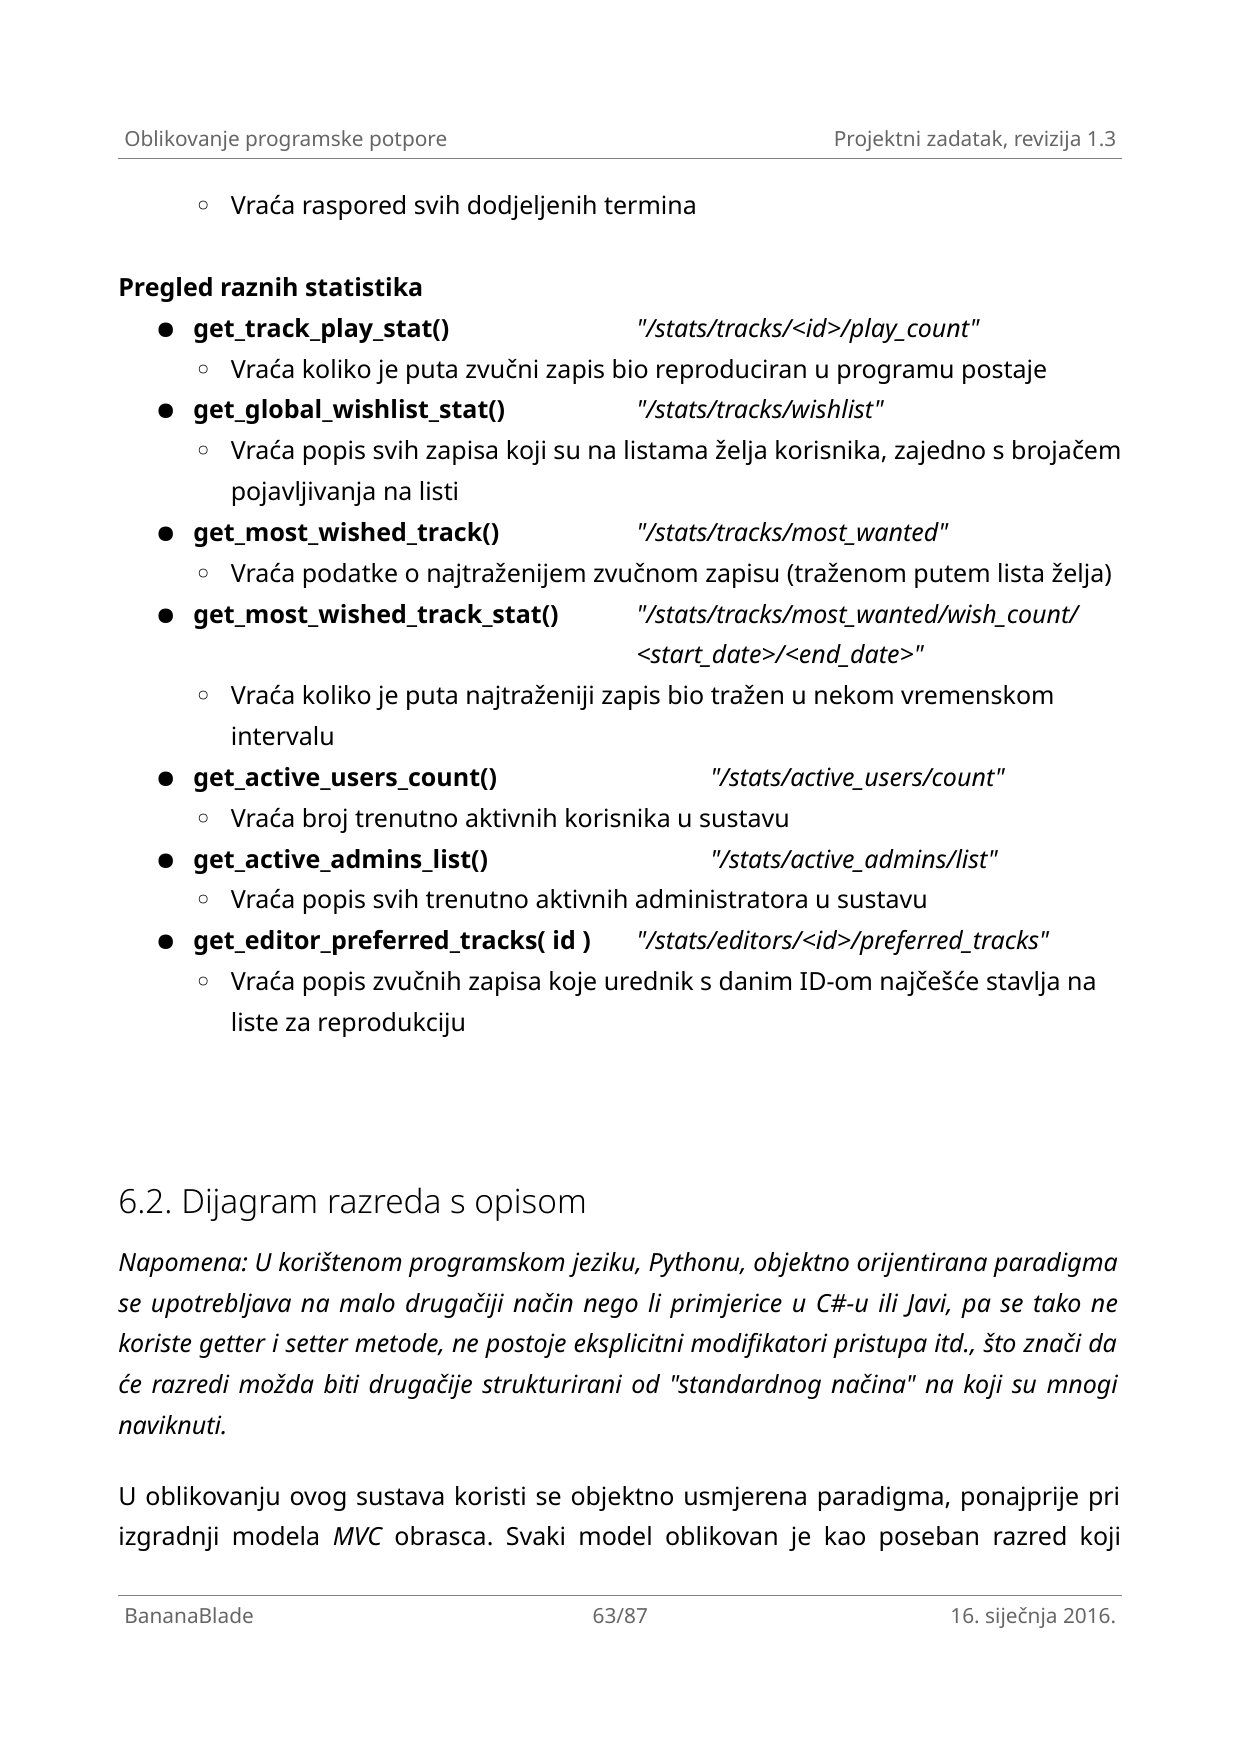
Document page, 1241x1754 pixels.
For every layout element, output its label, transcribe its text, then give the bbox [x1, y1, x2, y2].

list get_active_users_count() "/stats/active_users/count" [156, 760, 1122, 794]
list Vraća podatke o najtraženijem zvučnom zapisu (traženom putem lista želja) [193, 556, 1122, 589]
list get_global_wishlist_stat() "/stats/tracks/wishlist" [156, 392, 1122, 426]
list Vraća koliko je puta najtraženiji zapis bio tražen u nekom vremenskom intervalu [193, 678, 1122, 753]
list Vraća raspored svih dodjeljenih termina [193, 188, 1122, 222]
list get_active_admins_list() "/stats/active_admins/list" [156, 841, 1122, 875]
list Vraća popis svih zapisa koji su na listama želja korisnika, zajedno s brojačem pojavljivanja na listi [193, 433, 1122, 508]
list Vraća broj trenutno aktivnih korisnika u sustavu [193, 801, 1122, 834]
list Vraća popis svih trenutno aktivnih administratora u sustavu [193, 882, 1122, 916]
list get_editor_preferred_tracks( id ) "/stats/editors/<id>/preferred_tracks" [156, 923, 1122, 957]
text U oblikovanju ovog sustava koristi se objektno usmjerena paradigma, ponajprije pri izgradnji modela MVC obrasca. Svaki model oblikovan je kao poseban razred koji [118, 1478, 1122, 1553]
subtitle 6.2. Dijagram razreda s opisom [118, 1177, 1122, 1223]
text Napomena: U korištenom programskom jeziku, Pythonu, objektno orijentirana paradigma se upotrebljava na malo drugačiji način nego li primjerice u C#-u ili Javi, pa se tako ne koriste getter i setter metode, ne postoje eksplicitni modifikatori pristupa itd., što znači da će razredi možda biti drugačije strukturirani od "standardnog načina" na koji su mnogi naviknuti. [118, 1244, 1122, 1442]
list get_most_wished_track() "/stats/tracks/most_wanted" [156, 515, 1122, 549]
text Pregled raznih statistika [118, 270, 1122, 304]
list get_track_play_stat() "/stats/tracks/<id>/play_count" [156, 311, 1122, 344]
list Vraća koliko je puta zvučni zapis bio reproduciran u programu postaje [193, 351, 1122, 385]
list Vraća popis zvučnih zapisa koje urednik s danim ID-om najčešće stavlja na liste za reprodukciju [193, 964, 1122, 1039]
list get_most_wished_track_stat() "/stats/tracks/most_wanted/wish_count/ <start_date>/<end_date>" [156, 596, 1122, 671]
